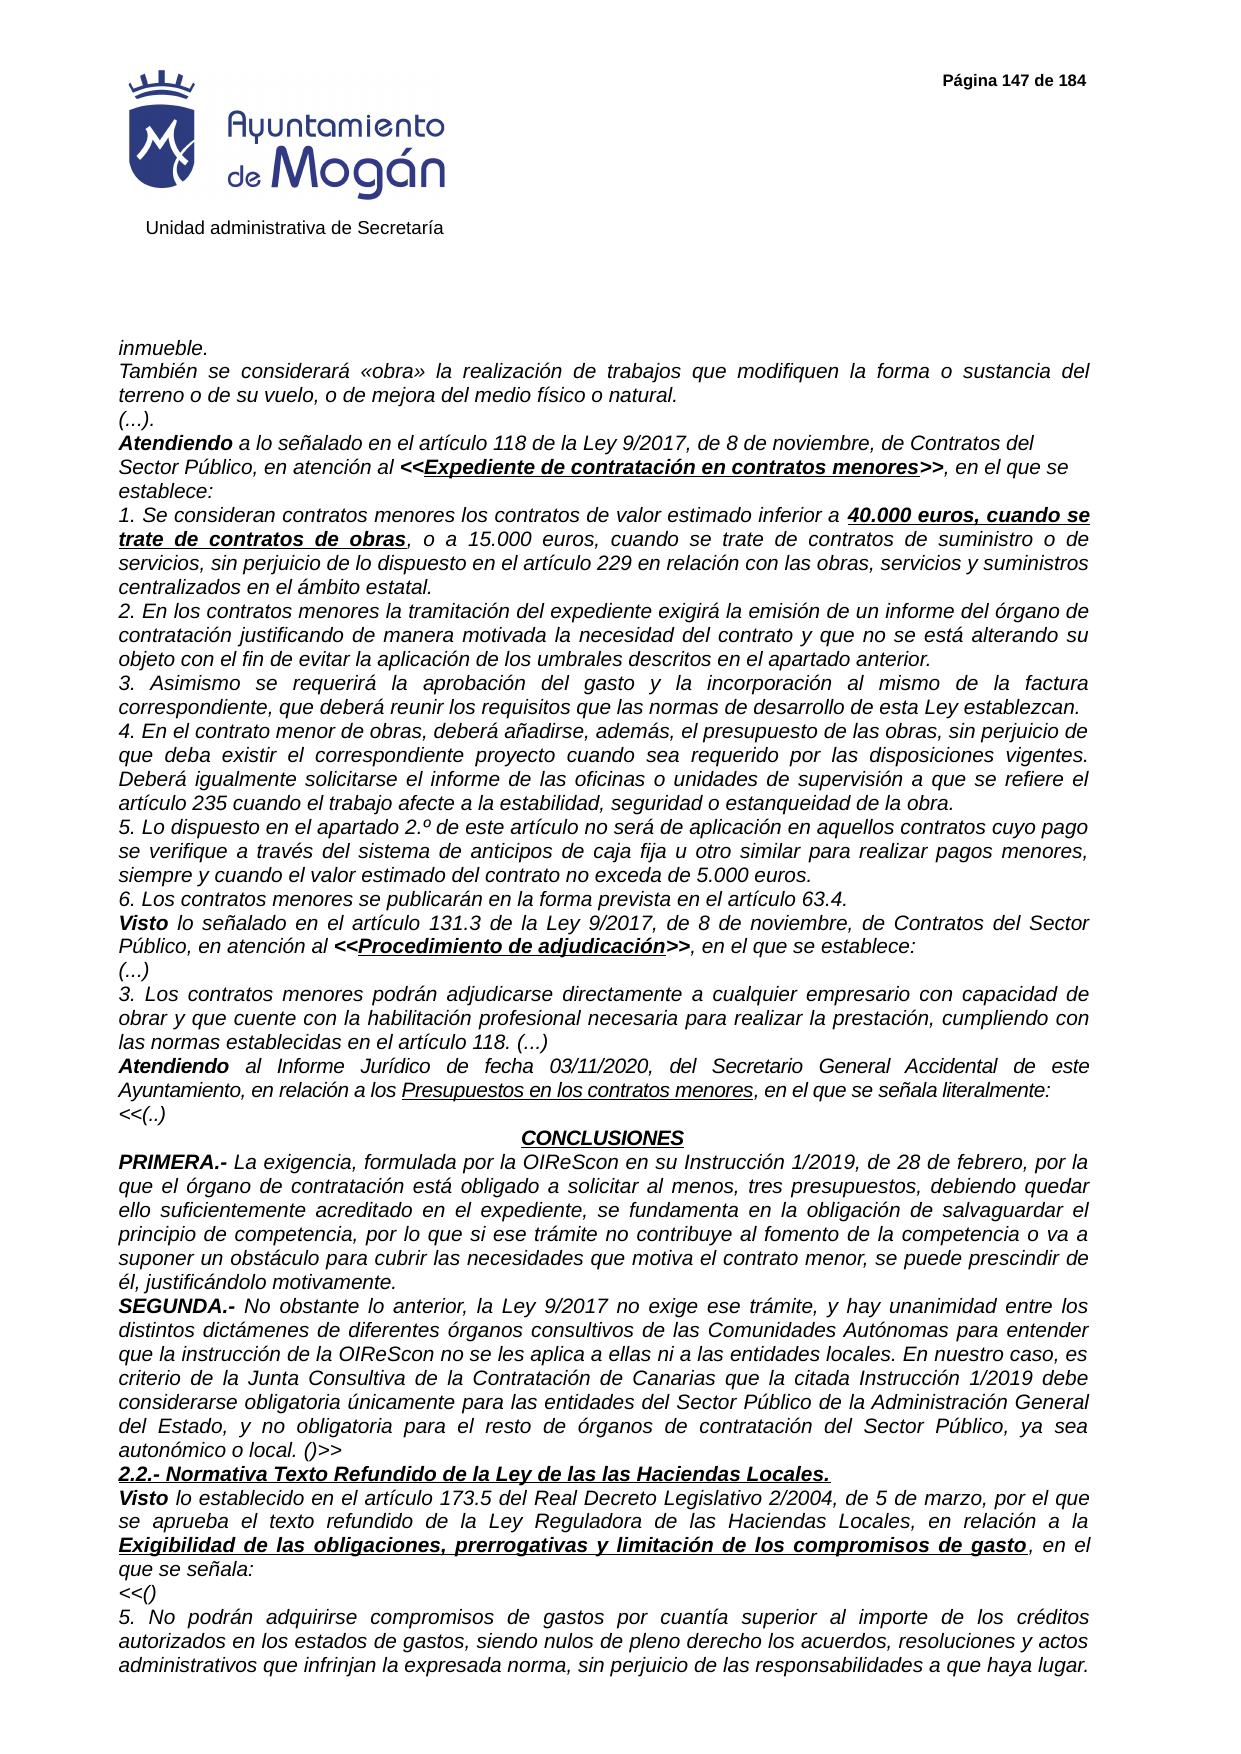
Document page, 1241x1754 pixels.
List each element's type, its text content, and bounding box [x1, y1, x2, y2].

text 3. Asimismo se requerirá la aprobación del gasto y la incorporación al mismo de la factura correspondiente, que deberá reunir los requisitos que las normas de desarrollo de esta Ley establezcan. [118, 671, 1092, 719]
text 5. Lo dispuesto en el apartado 2.º de este artículo no será de aplicación en aquellos contratos cuyo pago se verifique a través del sistema de anticipos de caja fija u otro similar para realizar pagos menores, siempre y cuando el valor estimado del contrato no exceda de 5.000 euros. [118, 814, 1092, 886]
text (...) [118, 958, 1092, 982]
text Visto lo establecido en el artículo 173.5 del Real Decreto Legislativo 2/2004, de 5 de marzo, por el que se aprueba el texto refundido de la Ley Reguladora de las Haciendas Locales, en relación a la Exigibilidad de las obligaciones, prerrogativas y limitación de los compromisos de gasto, en el que se señala: [118, 1485, 1092, 1581]
text 5. No podrán adquirirse compromisos de gastos por cuantía superior al importe de los créditos autorizados en los estados de gastos, siendo nulos de pleno derecho los acuerdos, resoluciones y actos administrativos que infrinjan la expresada norma, sin perjuicio de las responsabilidades a que haya lugar. [118, 1605, 1092, 1677]
text Visto lo señalado en el artículo 131.3 de la Ley 9/2017, de 8 de noviembre, de Contratos del Sector Público, en atención al <<Procedimiento de adjudicación>>, en el que se establece: [118, 910, 1092, 958]
text 4. En el contrato menor de obras, deberá añadirse, además, el presupuesto de las obras, sin perjuicio de que deba existir el correspondiente proyecto cuando sea requerido por las disposiciones vigentes. Deberá igualmente solicitarse el informe de las oficinas o unidades de supervisión a que se refiere el artículo 235 cuando el trabajo afecte a la estabilidad, seguridad o estanqueidad de la obra. [118, 719, 1092, 814]
text <<(..) [118, 1102, 1092, 1126]
text 1. Se consideran contratos menores los contratos de valor estimado inferior a 40.000 euros, cuando se trate de contratos de obras, o a 15.000 euros, cuando se trate de contratos de suministro o de servicios, sin perjuicio de lo dispuesto en el artículo 229 en relación con las obras, servicios y suministros centralizados en el ámbito estatal. [118, 503, 1092, 599]
text 2.2.- Normativa Texto Refundido de la Ley de las las Haciendas Locales. [118, 1461, 1092, 1485]
text PRIMERA.- La exigencia, formulada por la OIReScon en su Instrucción 1/2019, de 28 de febrero, por la que el órgano de contratación está obligado a solicitar al menos, tres presupuestos, debiendo quedar ello suficientemente acreditado en el expediente, se fundamenta en la obligación de salvaguardar el principio de competencia, por lo que si ese trámite no contribuye al fomento de la competencia o va a suponer un obstáculo para cubrir las necesidades que motiva el contrato menor, se puede prescindir de él, justificándolo motivamente. [118, 1150, 1092, 1294]
text (...). [118, 407, 1092, 431]
text 3. Los contratos menores podrán adjudicarse directamente a cualquier empresario con capacidad de obrar y que cuente con la habilitación profesional necesaria para realizar la prestación, cumpliendo con las normas establecidas en el artículo 118. (...) [118, 982, 1092, 1054]
text SEGUNDA.- No obstante lo anterior, la Ley 9/2017 no exige ese trámite, y hay unanimidad entre los distintos dictámenes de diferentes órganos consultivos de las Comunidades Autónomas para entender que la instrucción de la OIReScon no se les aplica a ellas ni a las entidades locales. En nuestro caso, es criterio de la Junta Consultiva de la Contratación de Canarias que la citada Instrucción 1/2019 debe considerarse obligatoria únicamente para las entidades del Sector Público de la Administración General del Estado, y no obligatoria para el resto de órganos de contratación del Sector Público, ya sea autonómico o local. ()>> [118, 1294, 1092, 1461]
text 2. En los contratos menores la tramitación del expediente exigirá la emisión de un informe del órgano de contratación justificando de manera motivada la necesidad del contrato y que no se está alterando su objeto con el fin de evitar la aplicación de los umbrales descritos en el apartado anterior. [118, 599, 1092, 671]
picture [128, 70, 445, 206]
text 6. Los contratos menores se publicarán en la forma prevista en el artículo 63.4. [118, 886, 1092, 910]
text inmueble. [118, 335, 1092, 359]
text Atendiendo a lo señalado en el artículo 118 de la Ley 9/2017, de 8 de noviembre, de Contratos del Sector Público, en atención al <<Expediente de contratación en contratos menores>>, en el que se establece: [118, 431, 1092, 503]
text CONCLUSIONES [118, 1126, 1092, 1150]
text <<() [118, 1581, 1092, 1605]
text Atendiendo al Informe Jurídico de fecha 03/11/2020, del Secretario General Accidental de este Ayuntamiento, en relación a los Presupuestos en los contratos menores, en el que se señala literalmente: [118, 1054, 1092, 1102]
text También se considerará «obra» la realización de trabajos que modifiquen la forma o sustancia del terreno o de su vuelo, o de mejora del medio físico o natural. [118, 359, 1092, 407]
